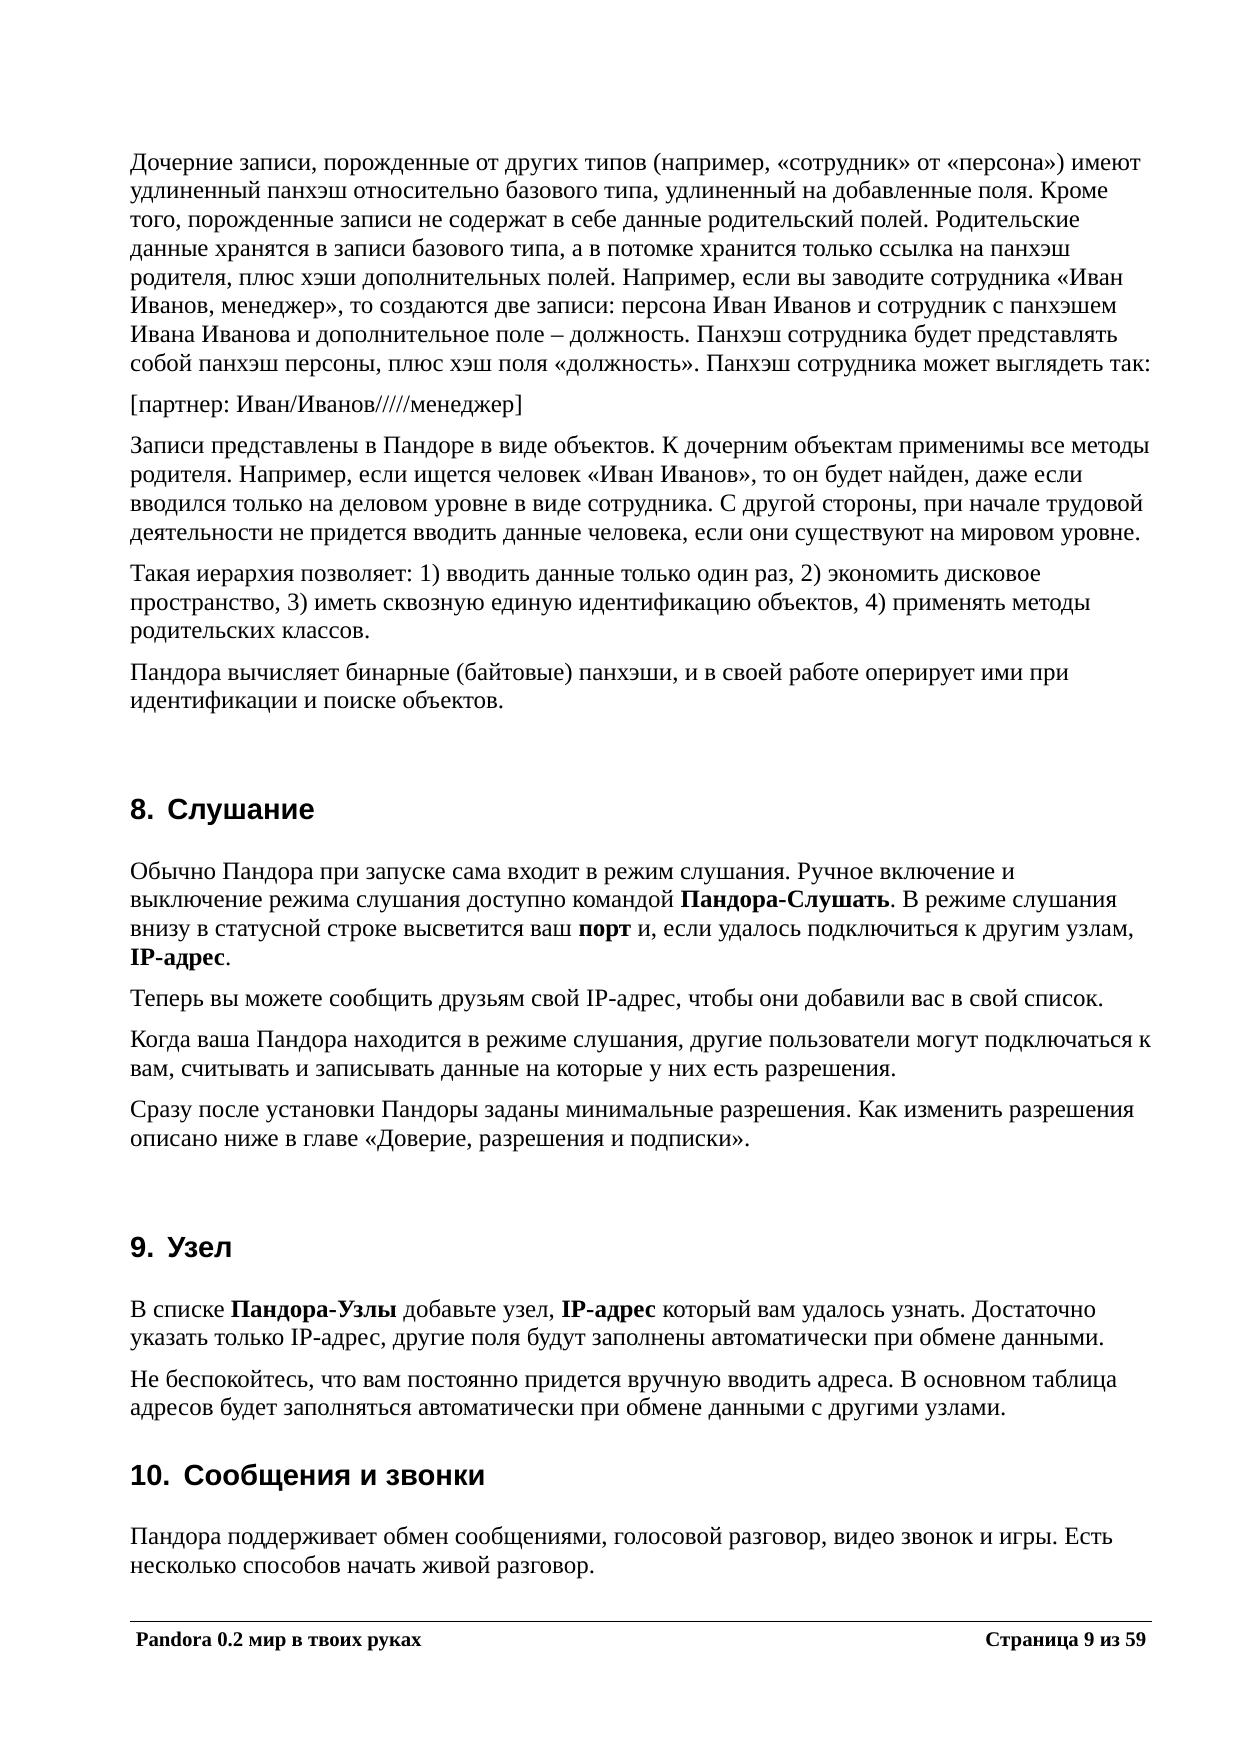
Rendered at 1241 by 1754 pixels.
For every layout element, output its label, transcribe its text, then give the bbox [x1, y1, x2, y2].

text Когда ваша Пандора находится в режиме слушания, другие пользователи могут подключаться к вам, считывать и записывать данные на которые у них есть разрешения. [130, 1024, 1152, 1082]
text Пандора поддерживает обмен сообщениями, голосовой разговор, видео звонок и игры. Есть несколько способов начать живой разговор. [130, 1521, 1152, 1579]
subtitle Сообщения и звонки [130, 1458, 1152, 1491]
subtitle Слушание [130, 792, 1152, 826]
text [партнер: Иван/Иванов/////менеджер] [130, 389, 1152, 418]
text Записи представлены в Пандоре в виде объектов. К дочерним объектам применимы все методы родителя. Например, если ищется человек «Иван Иванов», то он будет найден, даже если вводился только на деловом уровне в виде сотрудника. С другой стороны, при начале трудовой деятельности не придется вводить данные человека, если они существуют на мировом уровне. [130, 431, 1152, 546]
text В списке Пандора-Узлы добавьте узел, IP-адрес который вам удалось узнать. Достаточно указать только IP-адрес, другие поля будут заполнены автоматически при обмене данными. [130, 1294, 1152, 1351]
subtitle Узел [130, 1230, 1152, 1263]
text Сразу после установки Пандоры заданы минимальные разрешения. Как изменить разрешения описано ниже в главе «Доверие, разрешения и подписки». [130, 1094, 1152, 1152]
text Обычно Пандора при запуске сама входит в режим слушания. Ручное включение и выключение режима слушания доступно командой Пандора-Слушать. В режиме слушания внизу в статусной строке высветится ваш порт и, если удалось подключиться к другим узлам, IP-адрес. [130, 856, 1152, 971]
text Не беспокойтесь, что вам постоянно придется вручную вводить адреса. В основном таблица адресов будет заполняться автоматически при обмене данными с другими узлами. [130, 1364, 1152, 1421]
text Пандора вычисляет бинарные (байтовые) панхэши, и в своей работе оперирует ими при идентификации и поиске объектов. [130, 657, 1152, 714]
text Такая иерархия позволяет: 1) вводить данные только один раз, 2) экономить дисковое пространство, 3) иметь сквозную единую идентификацию объектов, 4) применять методы родительских классов. [130, 558, 1152, 644]
text Дочерние записи, порожденные от других типов (например, «сотрудник» от «персона») имеют удлиненный панхэш относительно базового типа, удлиненный на добавленные поля. Кроме того, порожденные записи не содержат в себе данные родительский полей. Родительские данные хранятся в записи базового типа, а в потомке хранится только ссылка на панхэш родителя, плюс хэши дополнительных полей. Например, если вы заводите сотрудника «Иван Иванов, менеджер», то создаются две записи: персона Иван Иванов и сотрудник с панхэшем Ивана Иванова и дополнительное поле – должность. Панхэш сотрудника будет представлять собой панхэш персоны, плюс хэш поля «должность». Панхэш сотрудника может выглядеть так: [130, 147, 1152, 377]
text Теперь вы можете сообщить друзьям свой IP-адрес, чтобы они добавили вас в свой список. [130, 983, 1152, 1012]
